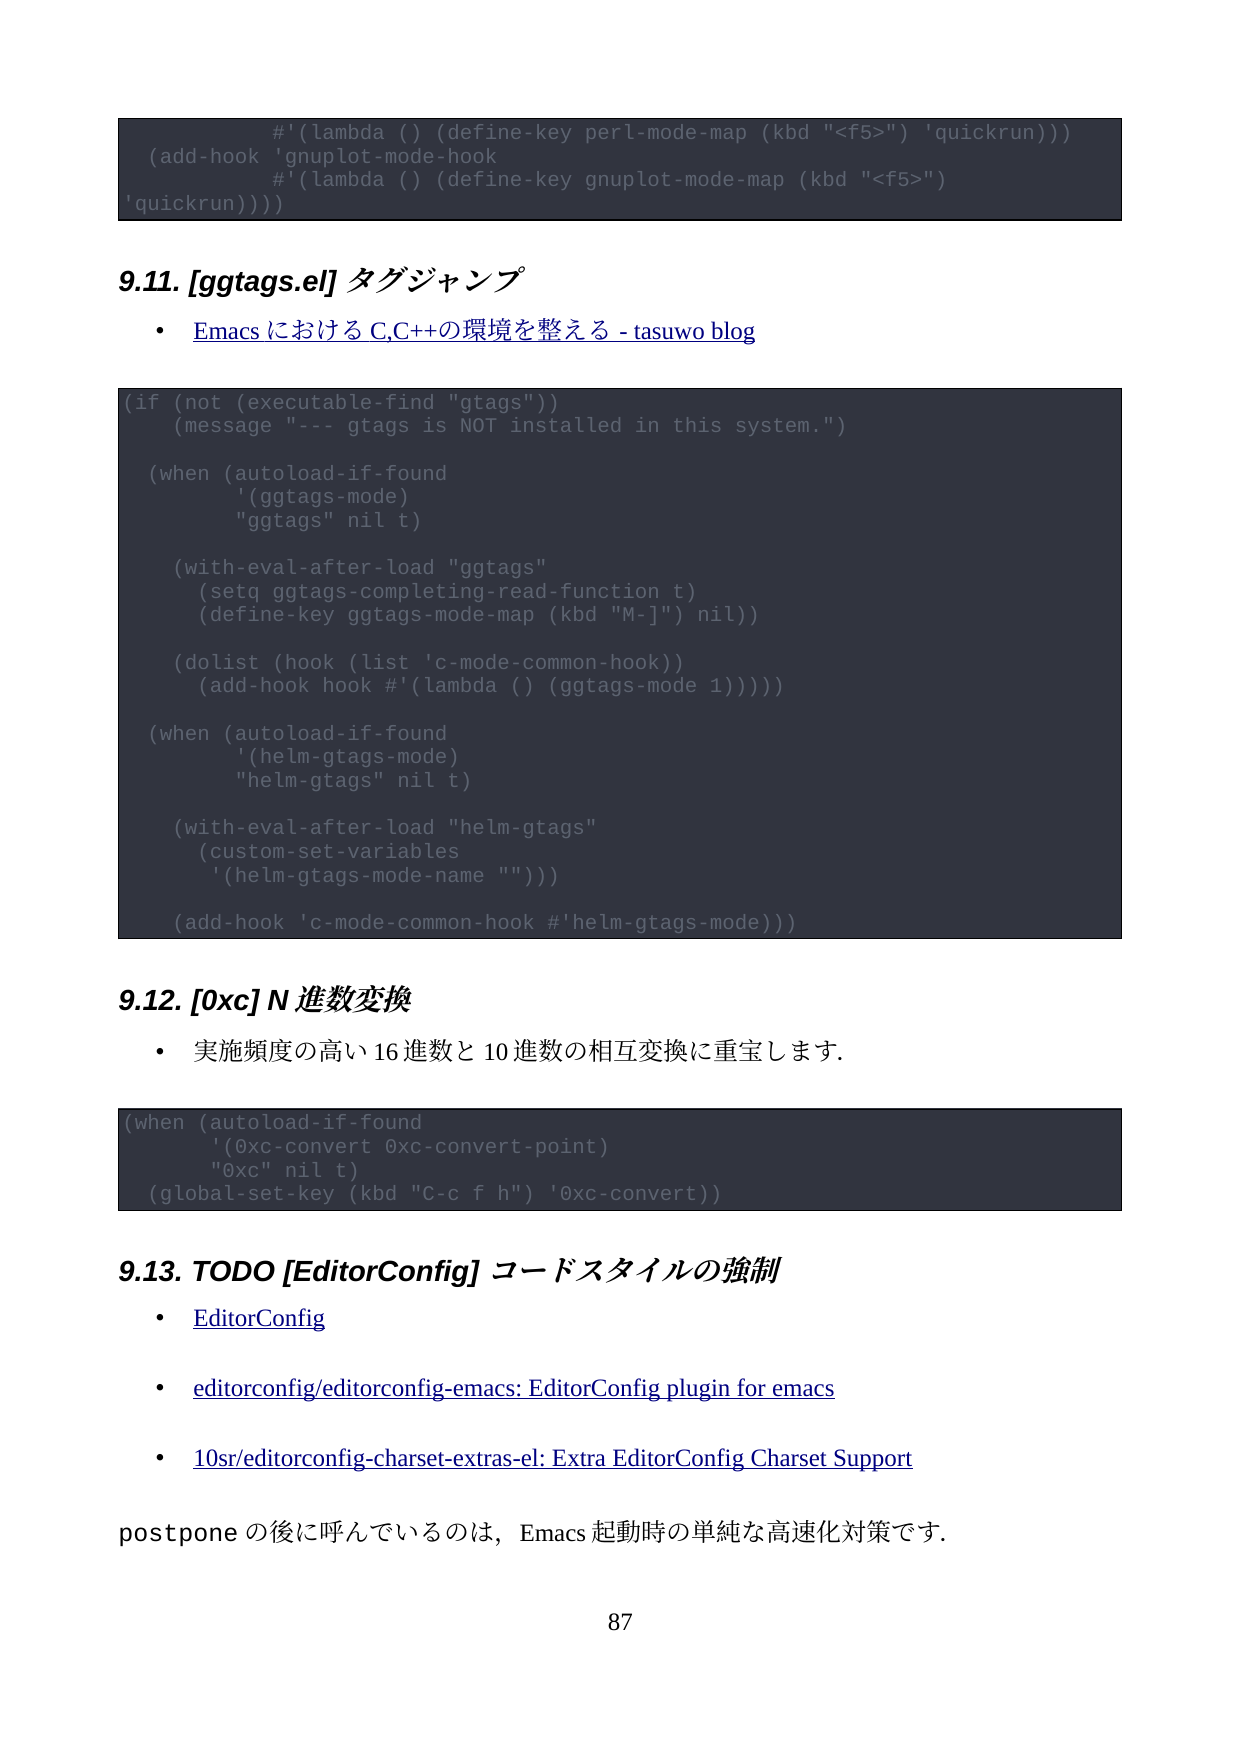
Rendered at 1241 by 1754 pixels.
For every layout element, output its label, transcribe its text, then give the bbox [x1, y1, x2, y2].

list 実施頻度の高い16進数と10進数の相互変換に重宝します． [156, 1031, 1122, 1096]
list 10sr/editorconfig-charset-extras-el: Extra EditorConfig Charset Support [156, 1443, 1122, 1500]
text (add-hook hook #'(lambda () (ggtags-mode 1))))) [119, 671, 1121, 695]
text "0xc" nil t) [119, 1156, 1121, 1179]
subtitle [0xc] N進数変換 [118, 977, 1122, 1019]
list editorconfig/editorconfig-emacs: EditorConfig plugin for emacs [156, 1373, 1122, 1430]
list EditorConfig [156, 1303, 1122, 1360]
text "ggtags" nil t) [119, 506, 1121, 529]
text (if (not (executable-find "gtags")) [119, 389, 1121, 411]
text "helm-gtags" nil t) [119, 766, 1121, 790]
text (dolist (hook (list 'c-mode-common-hook)) [119, 648, 1121, 671]
text '(ggtags-mode) [119, 482, 1121, 506]
list EmacsにおけるC,C++の環境を整える - tasuwo blog [156, 312, 1122, 375]
text (when (autoload-if-found [119, 719, 1121, 742]
text (message "--- gtags is NOT installed in this system.") [119, 411, 1121, 435]
text (custom-set-variables [119, 837, 1121, 861]
text '(helm-gtags-mode-name ""))) [119, 861, 1121, 884]
text (with-eval-after-load "ggtags" [119, 553, 1121, 577]
text postpone の後に呼んでいるのは，Emacs起動時の単純な高速化対策です． [118, 1513, 1122, 1549]
text #'(lambda () (define-key gnuplot-mode-map (kbd "<f5>") 'quickrun)))) [119, 165, 1121, 219]
text (when (autoload-if-found [119, 1110, 1121, 1132]
text '(0xc-convert 0xc-convert-point) [119, 1132, 1121, 1156]
text (global-set-key (kbd "C-c f h") '0xc-convert)) [119, 1179, 1121, 1210]
subtitle TODO [EditorConfig] コードスタイルの強制 [118, 1248, 1122, 1290]
text (define-key ggtags-mode-map (kbd "M-]") nil)) [119, 601, 1121, 624]
text '(helm-gtags-mode) [119, 742, 1121, 766]
text (add-hook 'gnuplot-mode-hook [119, 142, 1121, 165]
text (with-eval-after-load "helm-gtags" [119, 813, 1121, 837]
text (add-hook 'c-mode-common-hook #'helm-gtags-mode))) [119, 908, 1121, 938]
text (setq ggtags-completing-read-function t) [119, 577, 1121, 601]
text #'(lambda () (define-key perl-mode-map (kbd "<f5>") 'quickrun))) [119, 119, 1121, 142]
text (when (autoload-if-found [119, 459, 1121, 482]
subtitle [ggtags.el] タグジャンプ [118, 258, 1122, 300]
